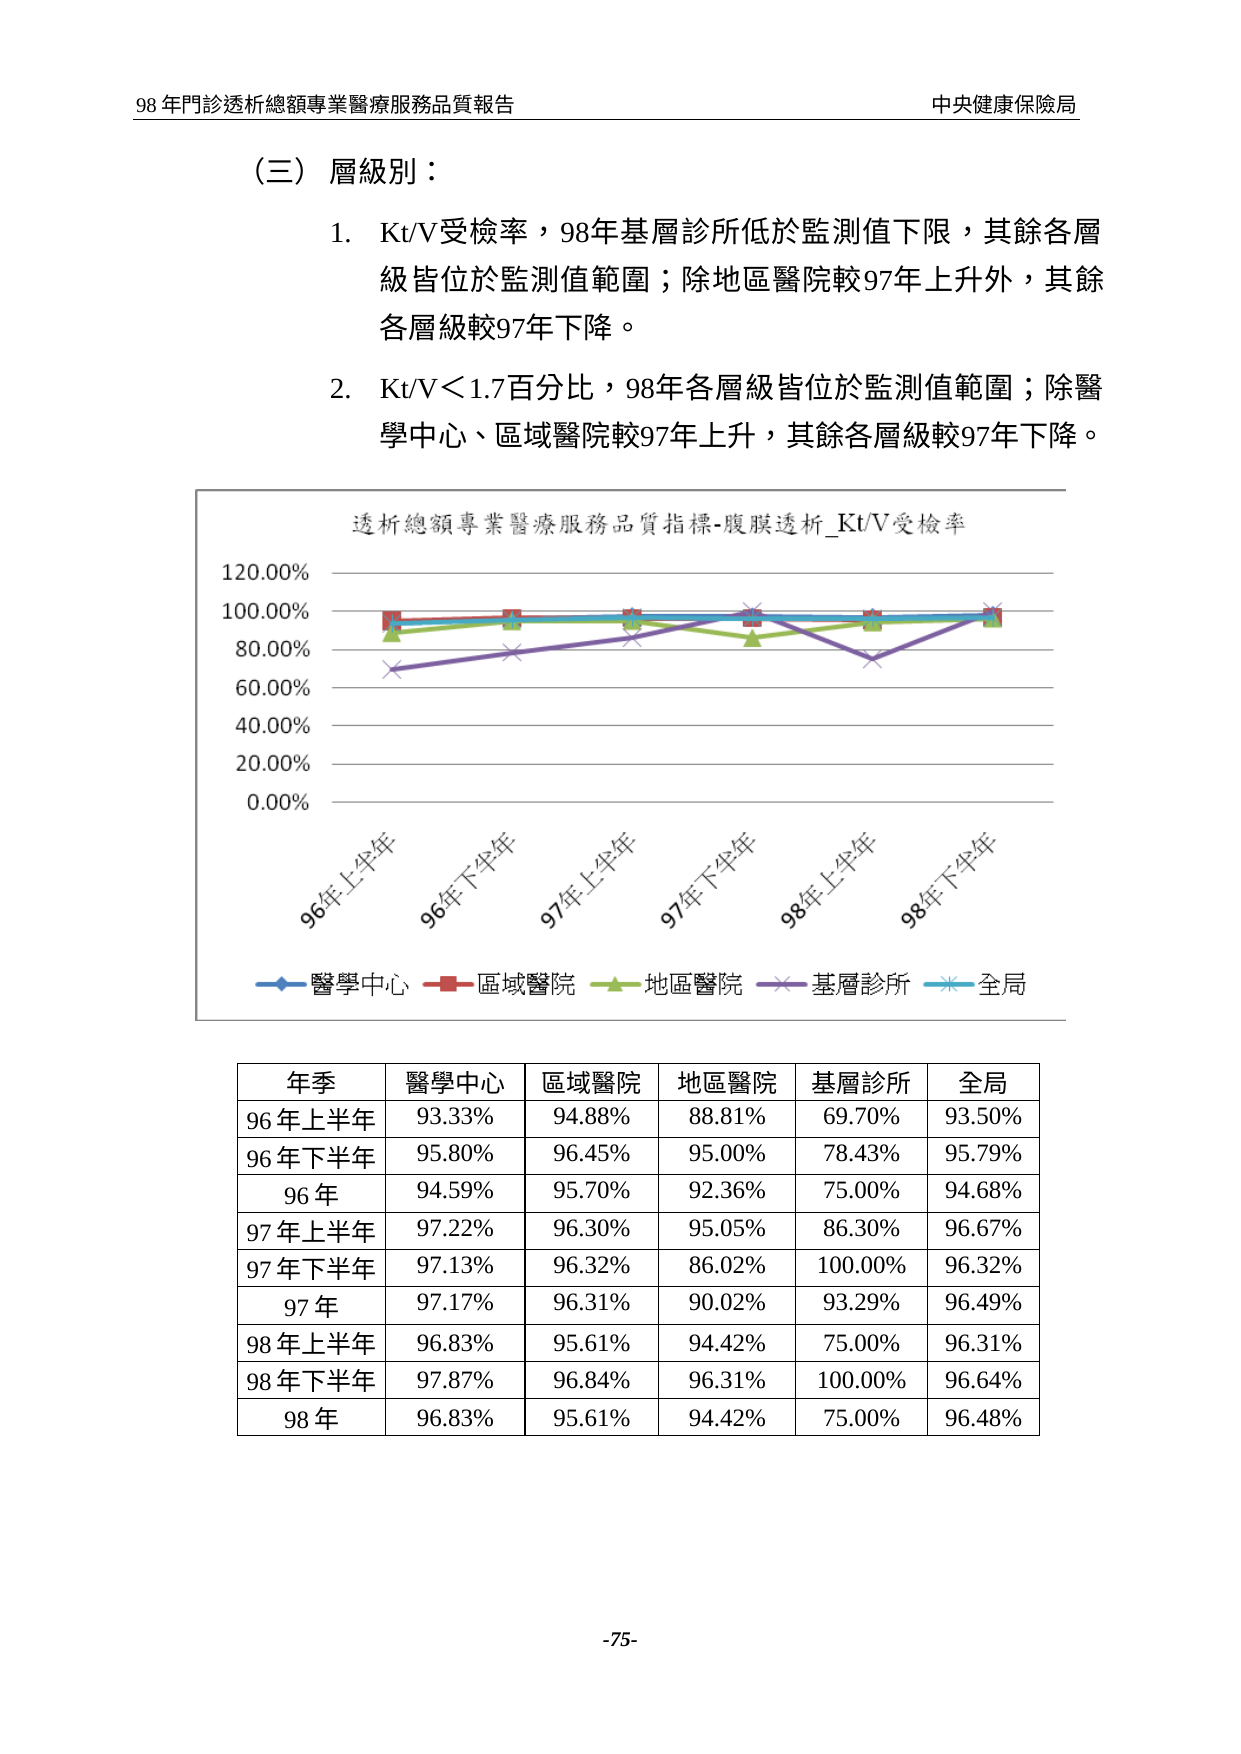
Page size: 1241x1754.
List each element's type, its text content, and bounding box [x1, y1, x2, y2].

table_cell 96年上半年 [238, 1101, 385, 1137]
table_cell 75.00% [796, 1399, 927, 1435]
table_cell 96.48% [928, 1399, 1039, 1435]
table_cell 93.29% [796, 1287, 927, 1323]
table_cell 95.61% [526, 1325, 658, 1361]
table_cell 94.42% [659, 1399, 795, 1435]
table_cell 93.33% [386, 1101, 524, 1137]
table_cell 96.45% [526, 1138, 658, 1174]
table_cell 98年 [238, 1399, 385, 1435]
table_cell 95.00% [659, 1138, 795, 1174]
picture [194, 489, 1066, 1021]
table_cell 96.30% [526, 1213, 658, 1249]
table_header 地區醫院 [659, 1064, 795, 1100]
table_cell 96.31% [526, 1287, 658, 1323]
table_cell 94.88% [526, 1101, 658, 1137]
table_cell 69.70% [796, 1101, 927, 1137]
table_cell 96.67% [928, 1213, 1039, 1249]
table_header 區域醫院 [526, 1064, 658, 1100]
table_cell 97年上半年 [238, 1213, 385, 1249]
table_cell 97.87% [386, 1362, 524, 1398]
table_cell 96年 [238, 1175, 385, 1212]
table_cell 95.80% [386, 1138, 524, 1174]
table_cell 75.00% [796, 1325, 927, 1361]
table_cell 100.00% [796, 1250, 927, 1286]
table_cell 93.50% [928, 1101, 1039, 1137]
list Kt/V受檢率，98年基層診所低於監測值下限，其餘各層級皆位於監測值範圍；除地區醫院較97年上升外，其餘各層級較97年下降。 [329, 204, 1104, 348]
table_cell 97.22% [386, 1213, 524, 1249]
table_cell 86.02% [659, 1250, 795, 1286]
table_cell 95.70% [526, 1175, 658, 1212]
table_cell 96.83% [386, 1325, 524, 1361]
table_cell 86.30% [796, 1213, 927, 1249]
table_cell 96.31% [659, 1362, 795, 1398]
table_cell 96.49% [928, 1287, 1039, 1323]
table_cell 97.17% [386, 1287, 524, 1323]
table_cell 98年上半年 [238, 1325, 385, 1361]
table_cell 95.05% [659, 1213, 795, 1249]
table_cell 94.42% [659, 1325, 795, 1361]
table_cell 97年下半年 [238, 1250, 385, 1286]
table_header 醫學中心 [386, 1064, 524, 1100]
table_cell 78.43% [796, 1138, 927, 1174]
table_cell 98年下半年 [238, 1362, 385, 1398]
list Kt/V＜1.7百分比，98年各層級皆位於監測值範圍；除醫學中心、區域醫院較97年上升，其餘各層級較97年下降。 [329, 361, 1104, 456]
table_cell 96年下半年 [238, 1138, 385, 1174]
table_cell 96.83% [386, 1399, 524, 1435]
table_cell 96.84% [526, 1362, 658, 1398]
table_cell 97年 [238, 1287, 385, 1323]
table_cell 96.64% [928, 1362, 1039, 1398]
table_cell 92.36% [659, 1175, 795, 1212]
table_cell 75.00% [796, 1175, 927, 1212]
table_cell 94.68% [928, 1175, 1039, 1212]
table_cell 95.61% [526, 1399, 658, 1435]
list 層級別： [236, 144, 1104, 192]
table_cell 96.31% [928, 1325, 1039, 1361]
table_cell 96.32% [526, 1250, 658, 1286]
table_cell 95.79% [928, 1138, 1039, 1174]
table_cell 100.00% [796, 1362, 927, 1398]
table_cell 97.13% [386, 1250, 524, 1286]
table_cell 94.59% [386, 1175, 524, 1212]
table_cell 96.32% [928, 1250, 1039, 1286]
table_header 年季 [238, 1064, 385, 1100]
table_header 基層診所 [796, 1064, 927, 1100]
table_cell 88.81% [659, 1101, 795, 1137]
table_cell 90.02% [659, 1287, 795, 1323]
table_header 全局 [928, 1064, 1039, 1100]
